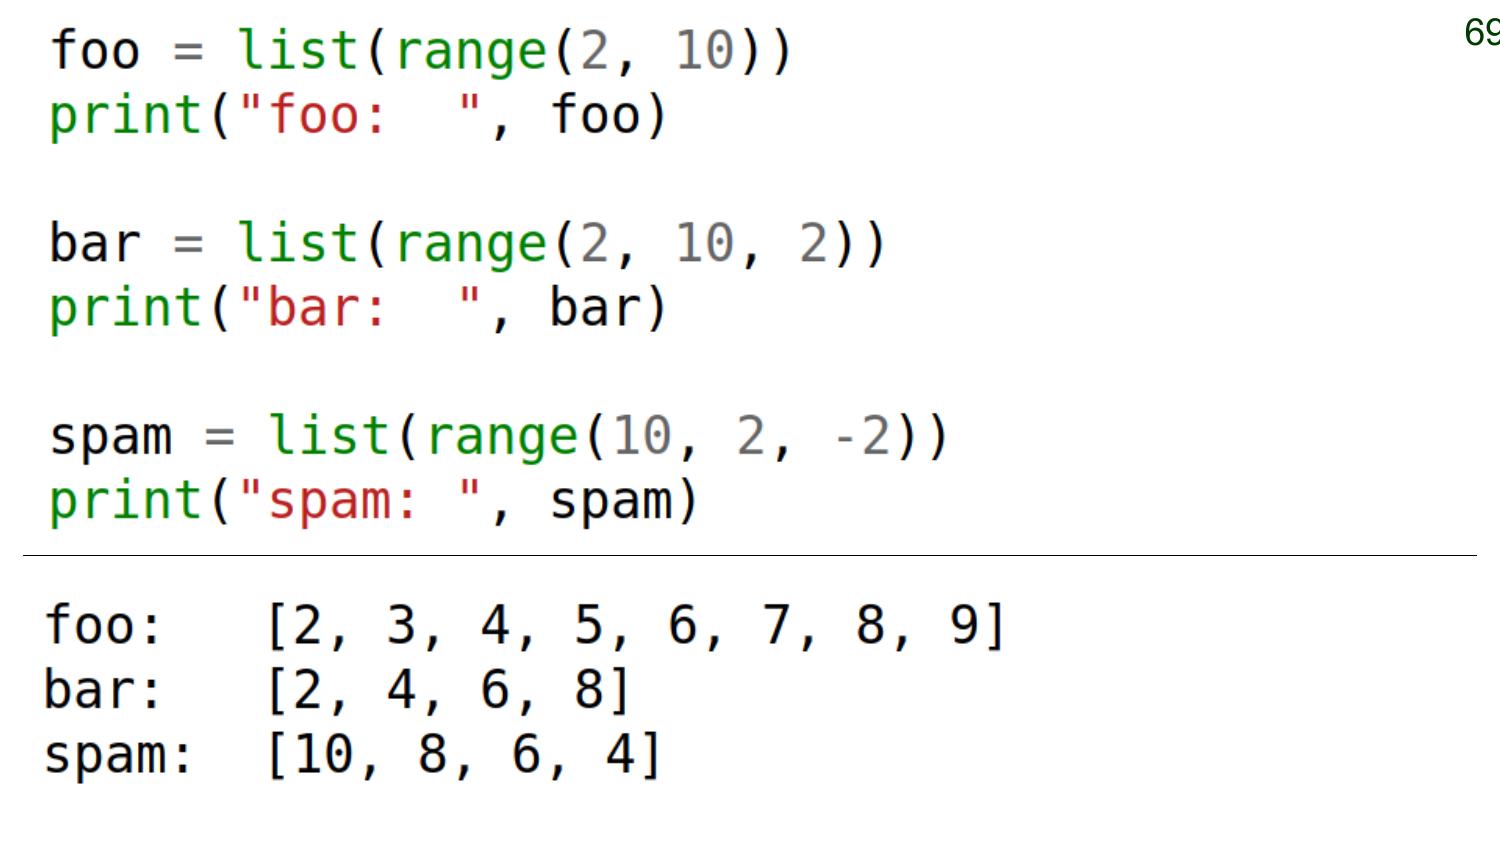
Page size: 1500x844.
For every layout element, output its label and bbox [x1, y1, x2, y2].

picture [26, 584, 1016, 798]
picture [35, 11, 959, 545]
